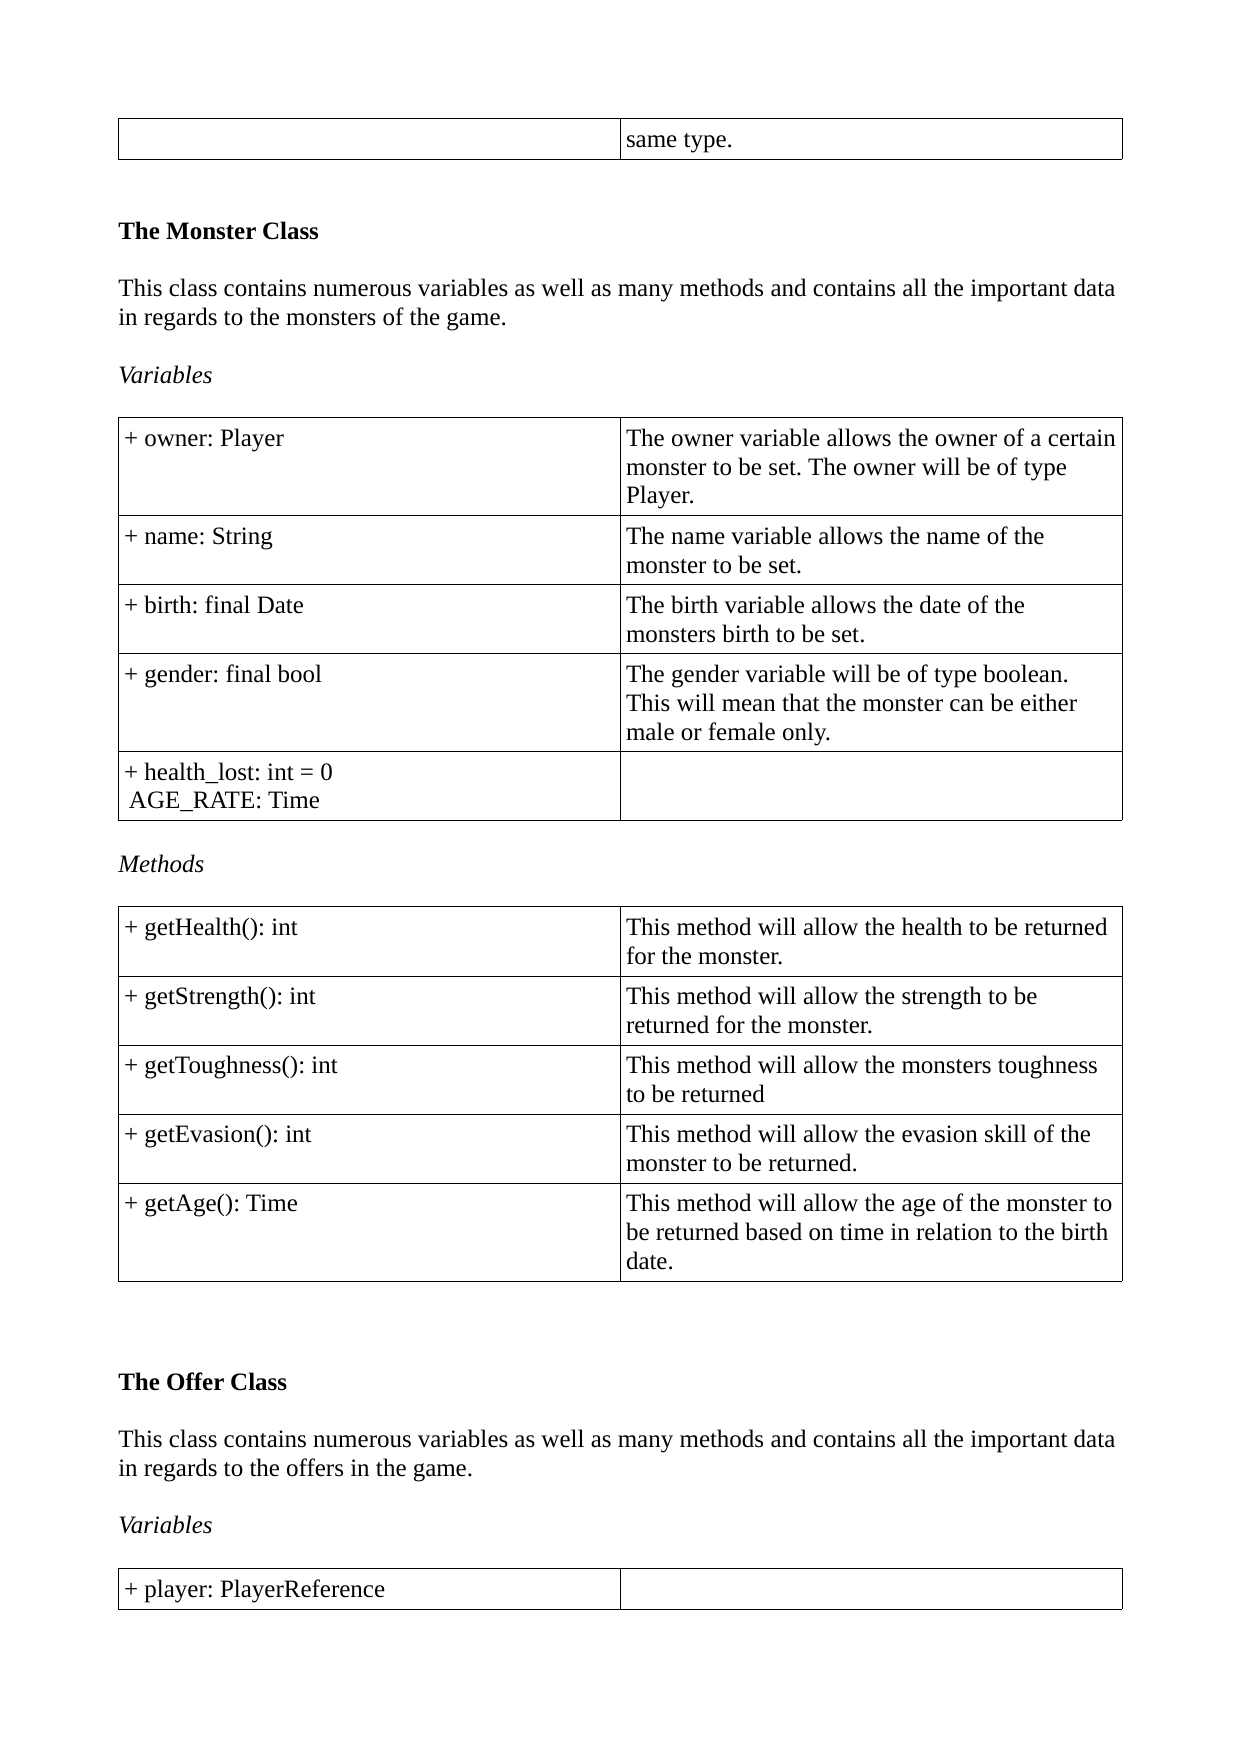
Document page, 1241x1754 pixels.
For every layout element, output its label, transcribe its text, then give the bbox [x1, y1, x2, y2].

table_cell + birth: final Date [119, 585, 620, 653]
table_cell This method will allow the evasion skill of the monster to be returned. [621, 1115, 1122, 1183]
text The Offer Class [118, 1367, 1122, 1396]
table_header + owner: Player [119, 418, 620, 515]
text This class contains numerous variables as well as many methods and contains all the important data in regards to the monsters of the game. [118, 273, 1122, 331]
table_header The owner variable allows the owner of a certain monster to be set. The owner will be of type Player. [621, 418, 1122, 515]
table_cell + getStrength(): int [119, 977, 620, 1044]
table_cell + health_lost: int = 0 AGE_RATE: Time [119, 752, 620, 820]
table_header [621, 1569, 1122, 1608]
table_cell This method will allow the strength to be returned for the monster. [621, 977, 1122, 1044]
text Methods [118, 849, 1122, 878]
table_header + getHealth(): int [119, 907, 620, 976]
table_cell The birth variable allows the date of the monsters birth to be set. [621, 585, 1122, 653]
table_cell [621, 752, 1122, 820]
table_cell [119, 119, 620, 158]
table_cell + name: String [119, 516, 620, 584]
table_cell + getAge(): Time [119, 1184, 620, 1281]
table_header This method will allow the health to be returned for the monster. [621, 907, 1122, 976]
table_cell This method will allow the age of the monster to be returned based on time in relation to the birth date. [621, 1184, 1122, 1281]
table_cell + getToughness(): int [119, 1046, 620, 1114]
text This class contains numerous variables as well as many methods and contains all the important data in regards to the offers in the game. [118, 1424, 1122, 1482]
table_cell same type. [621, 119, 1122, 158]
table_cell This method will allow the monsters toughness to be returned [621, 1046, 1122, 1114]
text Variables [118, 1511, 1122, 1539]
text The Monster Class [118, 216, 1122, 245]
table_cell + gender: final bool [119, 654, 620, 751]
table_cell The name variable allows the name of the monster to be set. [621, 516, 1122, 584]
table_header + player: PlayerReference [119, 1569, 620, 1608]
table_cell + getEvasion(): int [119, 1115, 620, 1183]
table_cell The gender variable will be of type boolean. This will mean that the monster can be either male or female only. [621, 654, 1122, 751]
text Variables [118, 360, 1122, 388]
